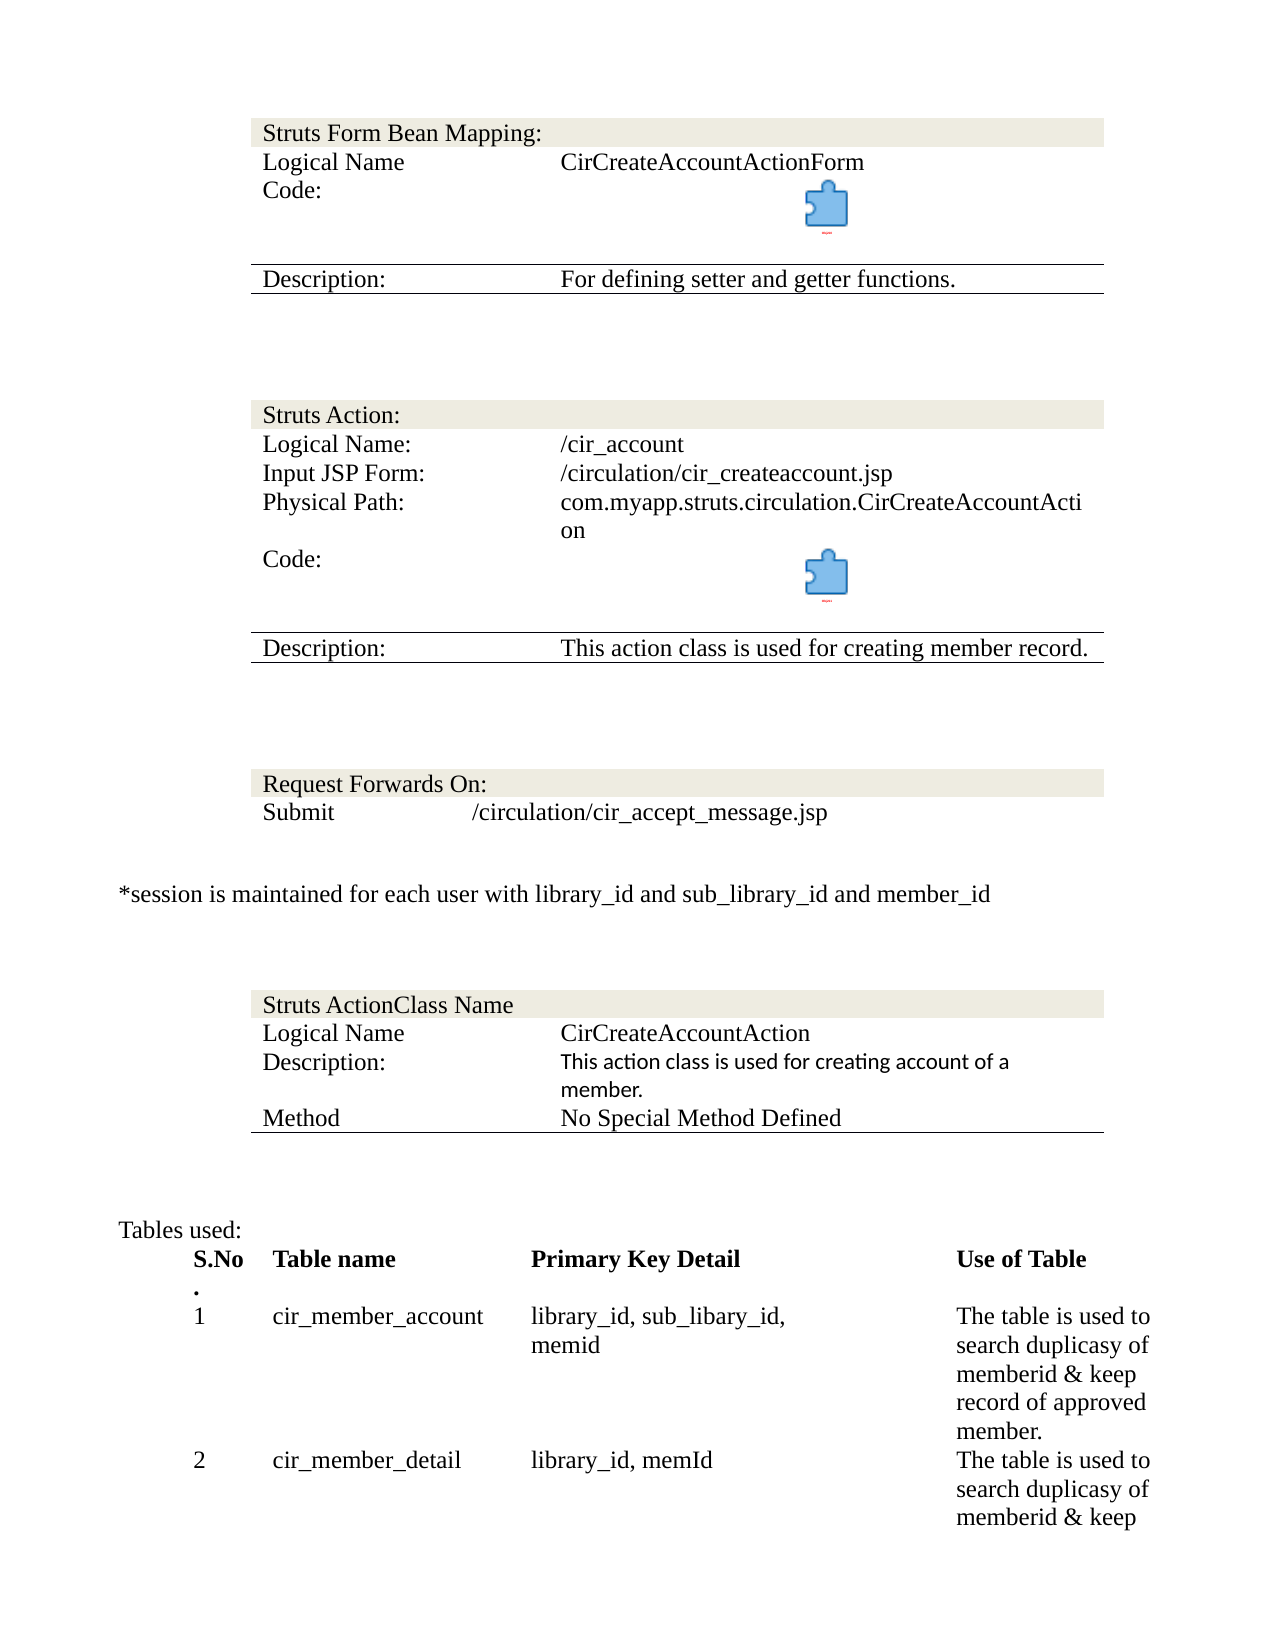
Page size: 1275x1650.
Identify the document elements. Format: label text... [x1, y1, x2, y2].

table_cell No Special Method Defined [549, 1103, 1104, 1132]
table_cell [549, 544, 1104, 632]
table_cell /circulation/cir_createaccount.jsp [549, 458, 1104, 487]
table_header Struts Action: [251, 400, 1104, 429]
table_cell Logical Name [251, 147, 549, 176]
table_cell com.myapp.struts.circulation.CirCreateAccountAction [549, 487, 1104, 544]
table_cell Input JSP Form: [251, 458, 549, 487]
table_cell Code: [251, 544, 549, 632]
table_cell /circulation/cir_accept_message.jsp [461, 798, 1104, 826]
table_cell Description: [251, 265, 549, 293]
table_cell 1 [182, 1301, 261, 1445]
list *session is maintained for each user with library_id and sub_library_id and member_id [118, 879, 1157, 908]
table_cell 2 [182, 1445, 261, 1531]
table_cell For defining setter and getter functions. [549, 265, 1104, 293]
table_header Use of Table [945, 1244, 1168, 1301]
list Tables used: [118, 1215, 1157, 1244]
table_header Table name [261, 1244, 519, 1301]
table_cell Logical Name [251, 1019, 549, 1047]
table_cell Method [251, 1103, 549, 1132]
table_cell CirCreateAccountAction [549, 1019, 1104, 1047]
table_header Struts Form Bean Mapping: [251, 118, 1104, 147]
table_cell This action class is used for creating account of a member. [549, 1047, 1104, 1103]
table_cell The table is used to search duplicasy of memberid & keep record of approved member. [945, 1301, 1168, 1445]
table_cell library_id, sub_libary_id, memid [520, 1301, 945, 1445]
table_header Primary Key Detail [520, 1244, 945, 1301]
table_cell CirCreateAccountActionForm [549, 147, 1104, 176]
table_cell Description: [251, 633, 549, 662]
table_cell /cir_account [549, 429, 1104, 458]
table_cell cir_member_detail [261, 1445, 519, 1531]
table_cell Submit [251, 798, 461, 826]
table_header Request Forwards On: [251, 769, 1104, 797]
table_cell Description: [251, 1047, 549, 1103]
table_cell Logical Name: [251, 429, 549, 458]
table_cell Physical Path: [251, 487, 549, 544]
table_header S.No. [182, 1244, 261, 1301]
table_cell This action class is used for creating member record. [549, 633, 1104, 662]
table_cell [549, 176, 1104, 263]
table_cell The table is used to search duplicasy of memberid & keep [945, 1445, 1168, 1531]
table_header Struts ActionClass Name [251, 990, 1104, 1018]
table_cell Code: [251, 176, 549, 263]
table_cell cir_member_account [261, 1301, 519, 1445]
table_cell library_id, memId [520, 1445, 945, 1531]
